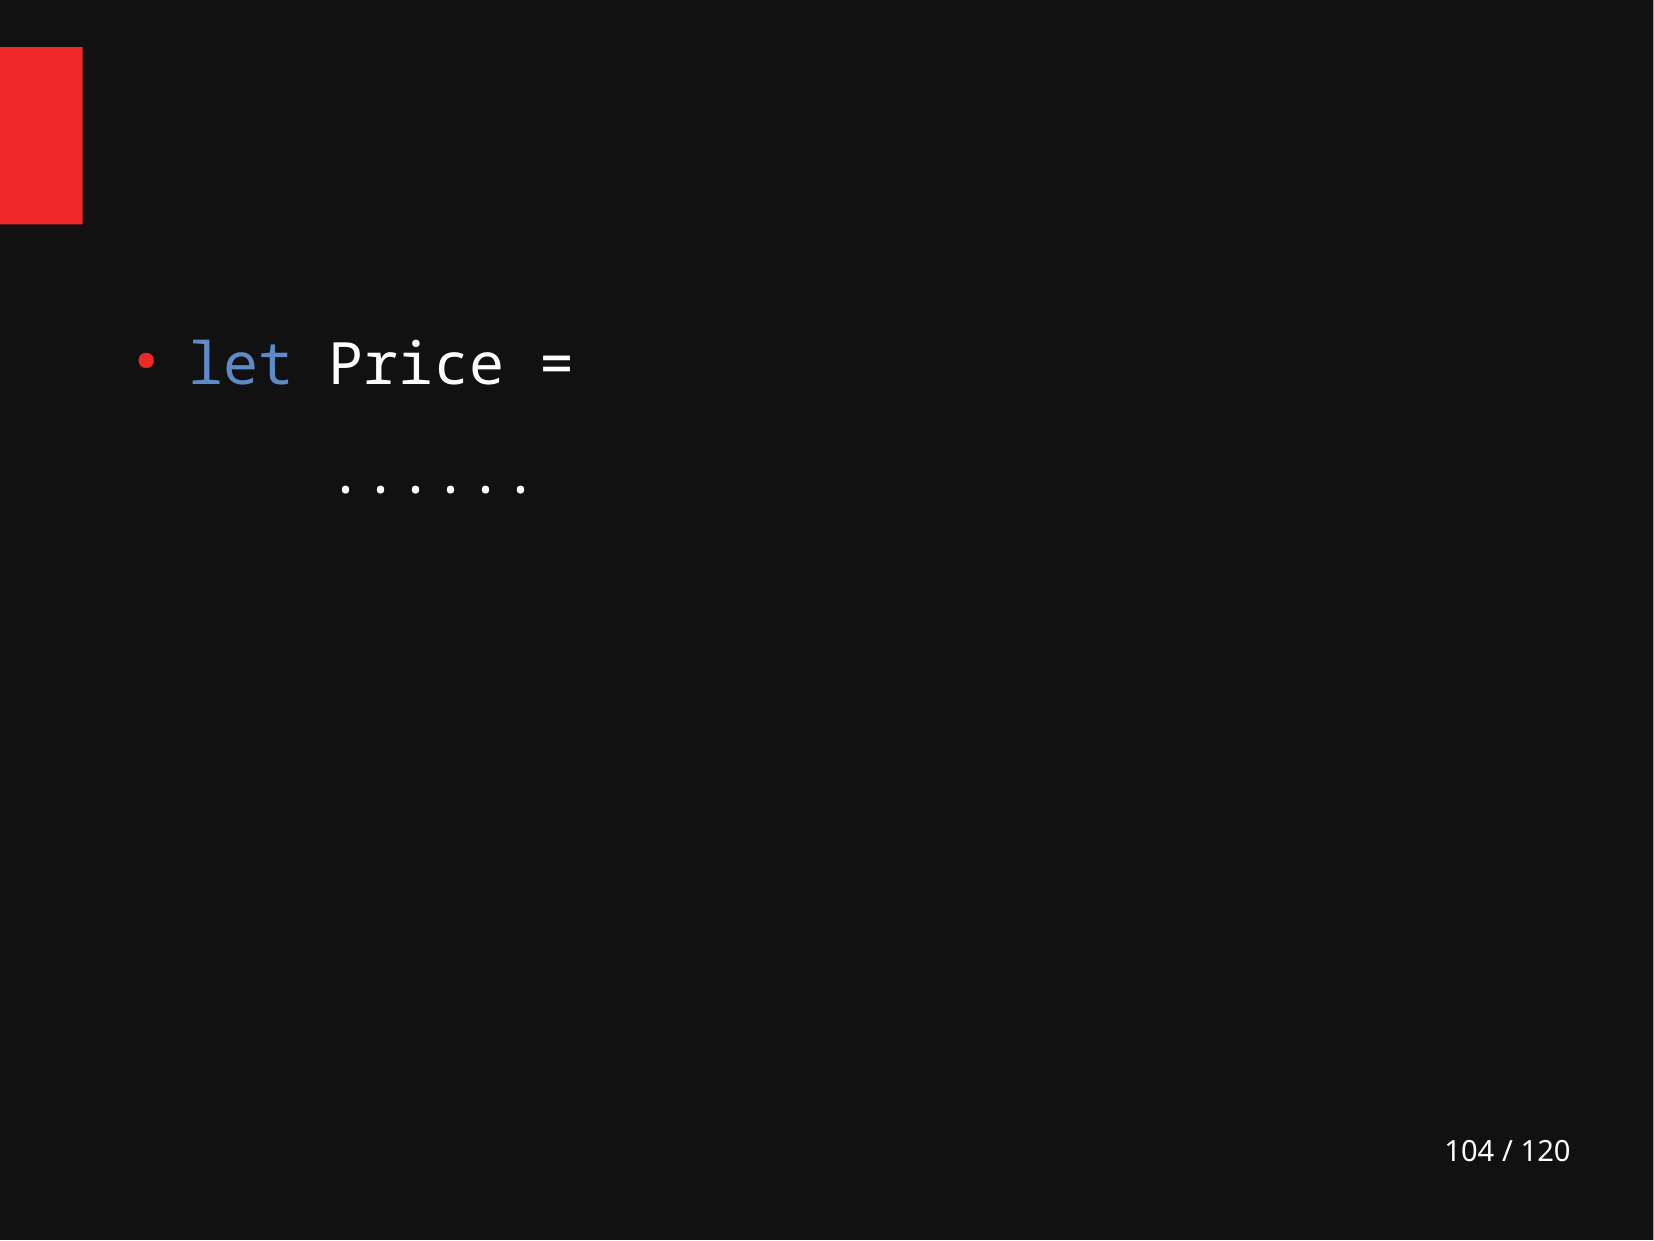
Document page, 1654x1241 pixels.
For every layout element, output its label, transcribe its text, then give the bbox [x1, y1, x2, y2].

list let Price = ...... [118, 105, 1536, 1074]
